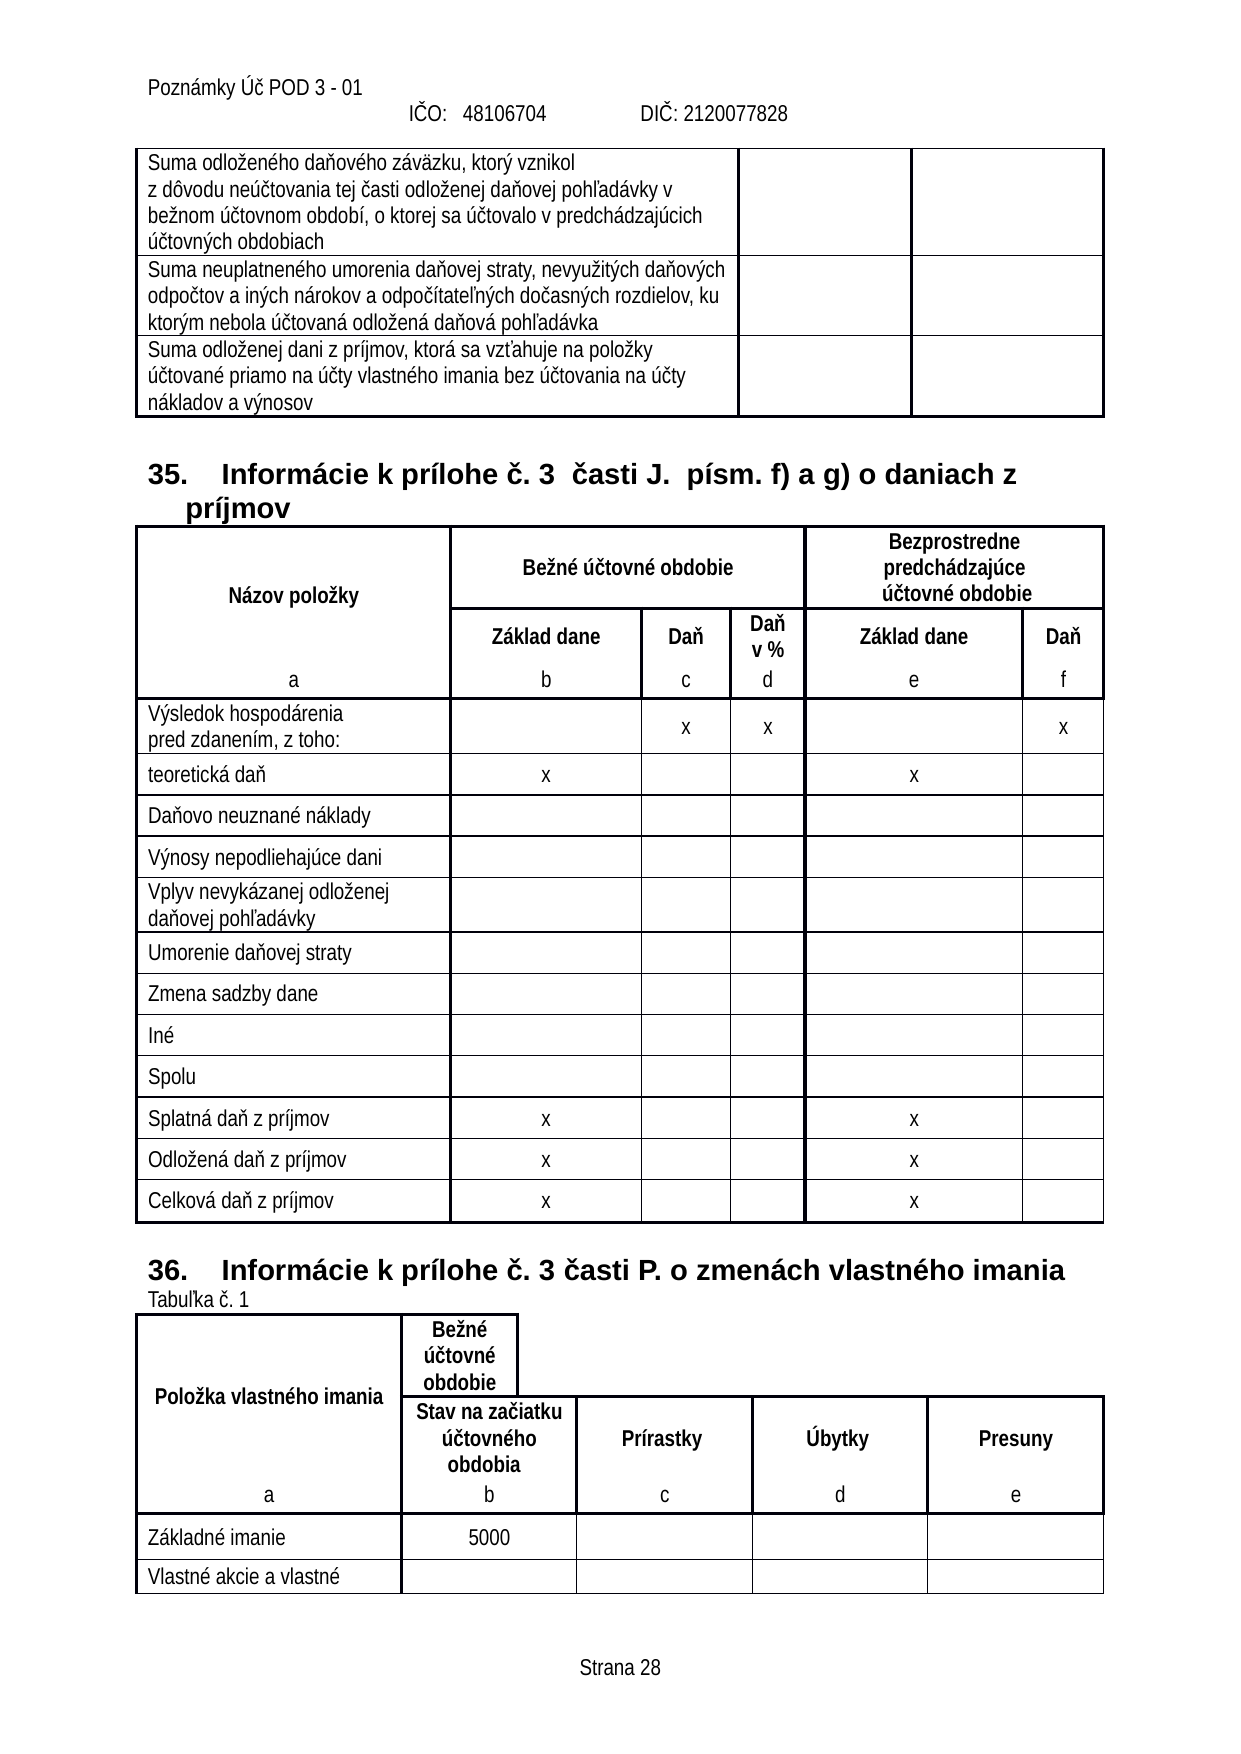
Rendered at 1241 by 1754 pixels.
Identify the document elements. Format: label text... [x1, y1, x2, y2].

table_header Názov položky [138, 528, 449, 662]
table_cell Prírastky [578, 1398, 751, 1477]
table_cell [740, 256, 910, 335]
table_cell x [807, 754, 1022, 794]
table_cell [807, 837, 1022, 877]
table_cell b [452, 663, 640, 697]
table_cell x [452, 1098, 641, 1138]
table_cell [913, 256, 1102, 335]
table_cell [753, 1515, 927, 1559]
table_cell Základ dane [452, 610, 640, 662]
table_cell x [807, 1180, 1022, 1221]
table_cell Suma neuplatneného umorenia daňovej straty, nevyužitých daňových odpočtov a iných nárokov a odpočítateľných dočasných rozdielov, ku ktorým nebola účtovaná odložená daňová pohľadávka [138, 256, 737, 335]
table_cell [731, 933, 803, 972]
table_cell [807, 933, 1022, 972]
table_cell f [1024, 663, 1102, 697]
table_cell [1023, 1139, 1103, 1179]
table_cell [928, 1560, 1103, 1593]
table_cell [1023, 754, 1103, 794]
table_cell [642, 796, 730, 835]
table_cell [642, 1015, 730, 1055]
table_cell c [643, 663, 729, 697]
table_cell Daň [643, 610, 729, 662]
table_cell Vplyv nevykázanej odloženej daňovej pohľadávky [138, 878, 449, 931]
table_cell Základ dane [807, 610, 1021, 662]
table_cell [731, 1180, 803, 1221]
table_cell [642, 878, 730, 931]
table_header Bežné účtovné obdobie [452, 528, 803, 607]
table_cell [807, 878, 1022, 931]
table_cell Stav na začiatku účtovného obdobia [403, 1398, 575, 1477]
table_cell [642, 974, 730, 1014]
table_cell Výnosy nepodliehajúce dani [138, 837, 449, 877]
table_cell [1023, 1098, 1103, 1138]
table_header Položka vlastného imania [138, 1316, 400, 1477]
table_cell [577, 1560, 752, 1593]
table_cell x [642, 700, 730, 753]
table_cell x [731, 700, 803, 753]
table_cell Základné imanie [138, 1515, 400, 1559]
text Tabuľka č. 1 [148, 1286, 1092, 1313]
table_cell Suma odloženého daňového záväzku, ktorý vznikol z dôvodu neúčtovania tej časti odloženej daňovej pohľadávky v bežnom účtovnom období, o ktorej sa účtovalo v predchádzajúcich účtovných obdobiach [138, 149, 737, 255]
table_cell [452, 878, 641, 931]
table_cell d [754, 1477, 926, 1512]
table_cell a [138, 1477, 400, 1512]
table_cell x [1023, 700, 1103, 753]
table_cell [452, 837, 641, 877]
table_cell [577, 1515, 752, 1559]
table_cell Umorenie daňovej straty [138, 933, 449, 972]
table_cell [807, 1056, 1022, 1096]
table_cell [731, 878, 803, 931]
table_cell [642, 1139, 730, 1179]
table_cell [731, 974, 803, 1014]
table_cell x [452, 1139, 641, 1179]
title Informácie k prílohe č. 3 časti P. o zmenách vlastného imania [148, 1253, 1092, 1286]
table_cell [731, 796, 803, 835]
title Informácie k prílohe č. 3 časti J. písm. f) a g) o daniach z príjmov [148, 457, 1092, 524]
table_cell 5000 [403, 1515, 576, 1559]
table_cell e [929, 1477, 1102, 1512]
table_cell [928, 1515, 1103, 1559]
table_cell x [452, 1180, 641, 1221]
table_cell Zmena sadzby dane [138, 974, 449, 1014]
table_cell teoretická daň [138, 754, 449, 794]
table_cell [403, 1560, 576, 1593]
table_cell Iné [138, 1015, 449, 1055]
table_cell e [807, 663, 1021, 697]
table_cell [642, 1180, 730, 1221]
table_cell [807, 796, 1022, 835]
table_cell [1023, 1056, 1103, 1096]
table_cell Presuny [929, 1398, 1102, 1477]
table_cell [642, 933, 730, 972]
table_cell [753, 1560, 927, 1593]
table_cell d [732, 663, 803, 697]
table_cell [642, 1056, 730, 1096]
table_cell [740, 336, 910, 415]
table_cell Splatná daň z príjmov [138, 1098, 449, 1138]
table_cell [731, 1098, 803, 1138]
table_cell [642, 1098, 730, 1138]
table_cell [731, 1139, 803, 1179]
table_header Bezprostredne predchádzajúce účtovné obdobie [807, 528, 1102, 607]
table_cell [731, 754, 803, 794]
table_cell Odložená daň z príjmov [138, 1139, 449, 1179]
table_cell [452, 974, 641, 1014]
table_cell x [807, 1139, 1022, 1179]
table_cell Daňovo neuznané náklady [138, 796, 449, 835]
table_cell [1023, 878, 1103, 931]
table_cell Spolu [138, 1056, 449, 1096]
table_cell [452, 1056, 641, 1096]
table_cell [1023, 1180, 1103, 1221]
table_cell [731, 1056, 803, 1096]
table_cell [1023, 837, 1103, 877]
table_cell [740, 149, 910, 255]
table_cell [452, 700, 641, 753]
table_cell x [807, 1098, 1022, 1138]
table_header Bežné účtovné obdobie [403, 1316, 516, 1395]
table_cell b [403, 1477, 575, 1512]
table_cell [1023, 1015, 1103, 1055]
table_cell [1023, 933, 1103, 972]
table_cell Suma odloženej dani z príjmov, ktorá sa vzťahuje na položky účtované priamo na účty vlastného imania bez účtovania na účty nákladov a výnosov [138, 336, 737, 415]
table_cell [807, 974, 1022, 1014]
table_cell [731, 1015, 803, 1055]
table_cell [1023, 796, 1103, 835]
table_cell Vlastné akcie a vlastné [138, 1560, 400, 1593]
table_cell [807, 700, 1022, 753]
table_cell c [578, 1477, 751, 1512]
table_cell Daň [1024, 610, 1102, 662]
table_cell Výsledok hospodárenia pred zdanením, z toho: [138, 700, 449, 753]
table_cell Celková daň z príjmov [138, 1180, 449, 1221]
table_cell [642, 754, 730, 794]
table_cell [731, 837, 803, 877]
table_cell [452, 796, 641, 835]
table_cell [452, 933, 641, 972]
table_cell Daň v % [732, 610, 803, 662]
table_cell [642, 837, 730, 877]
table_cell [913, 149, 1102, 255]
table_cell [913, 336, 1102, 415]
table_cell [807, 1015, 1022, 1055]
table_cell a [138, 663, 449, 697]
table_cell x [452, 754, 641, 794]
table_cell Úbytky [754, 1398, 926, 1477]
table_cell [452, 1015, 641, 1055]
table_cell [1023, 974, 1103, 1014]
